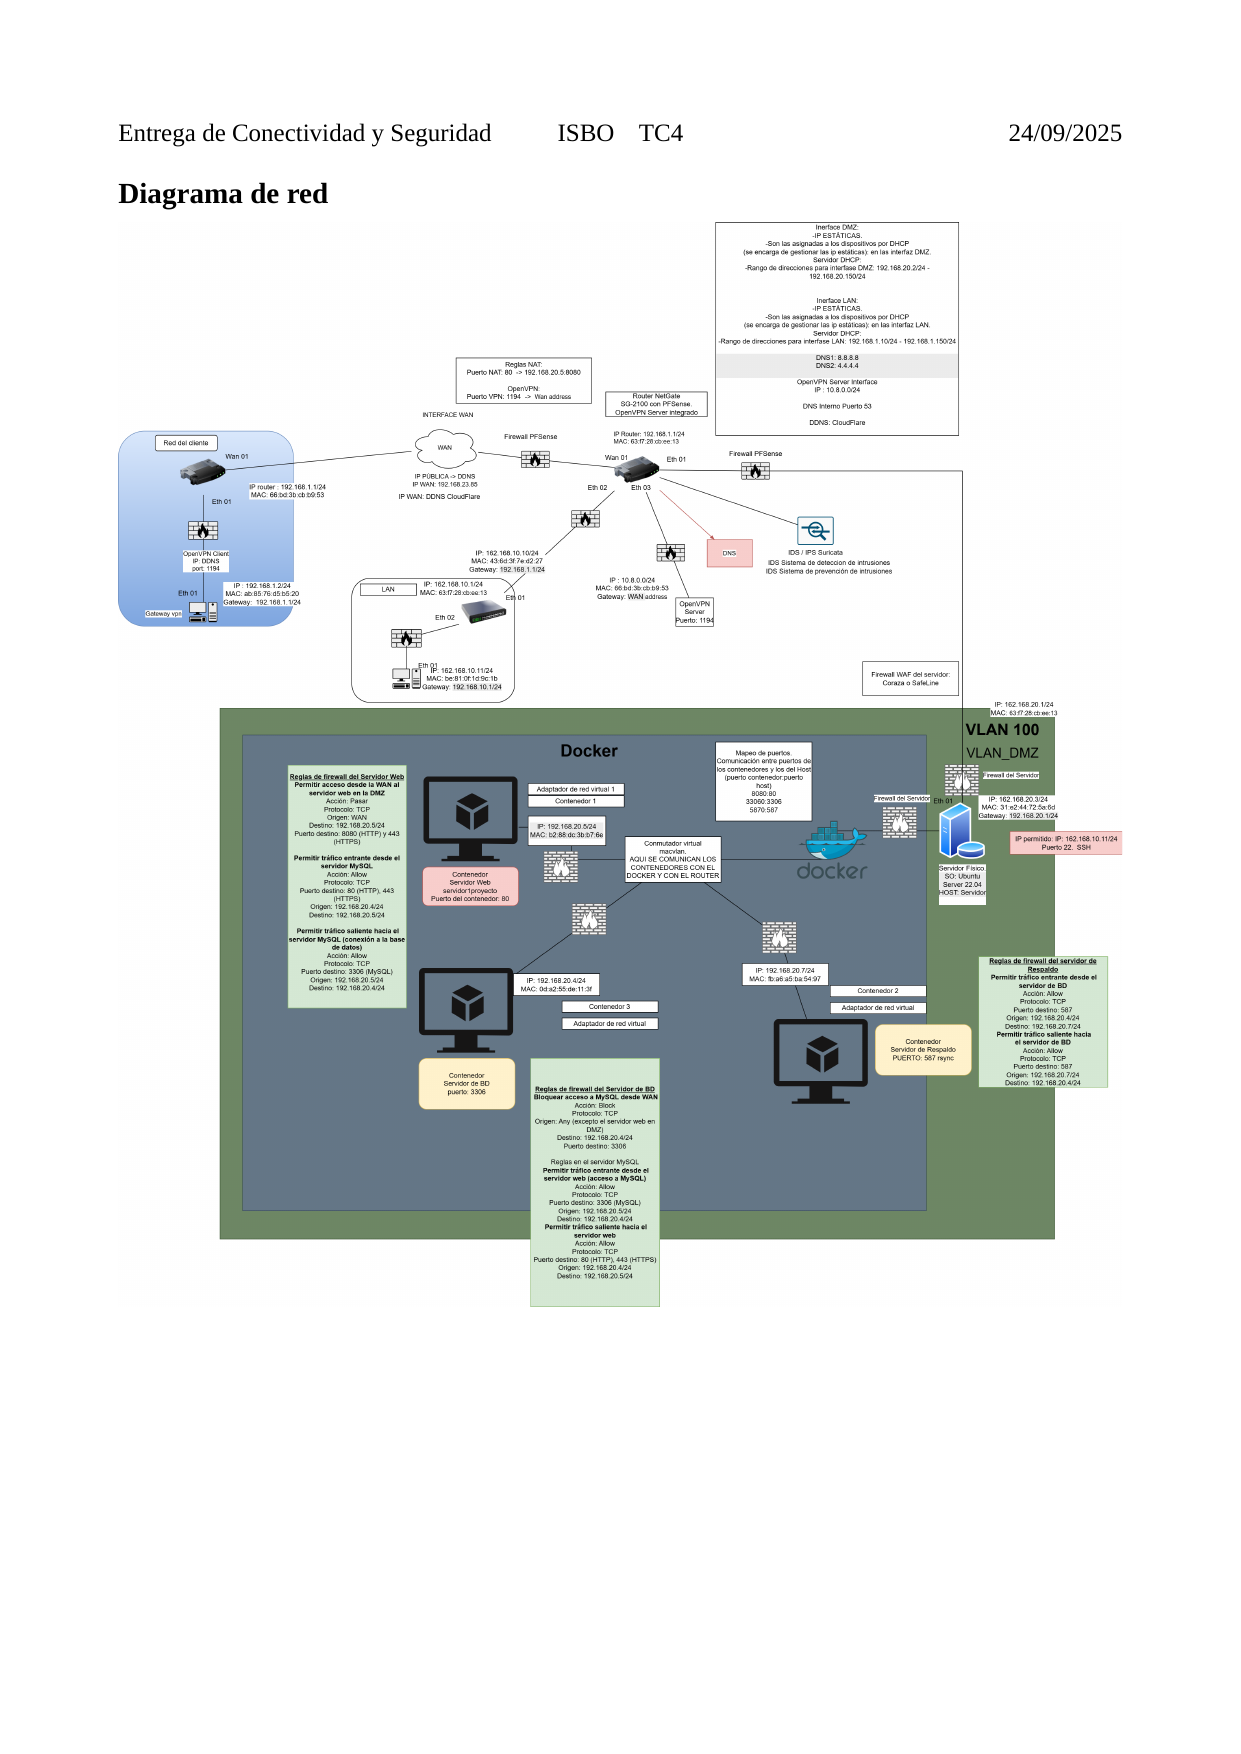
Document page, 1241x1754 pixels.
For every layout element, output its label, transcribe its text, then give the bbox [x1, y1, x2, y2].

text Diagrama de red [118, 176, 1122, 210]
picture [118, 222, 1123, 1307]
